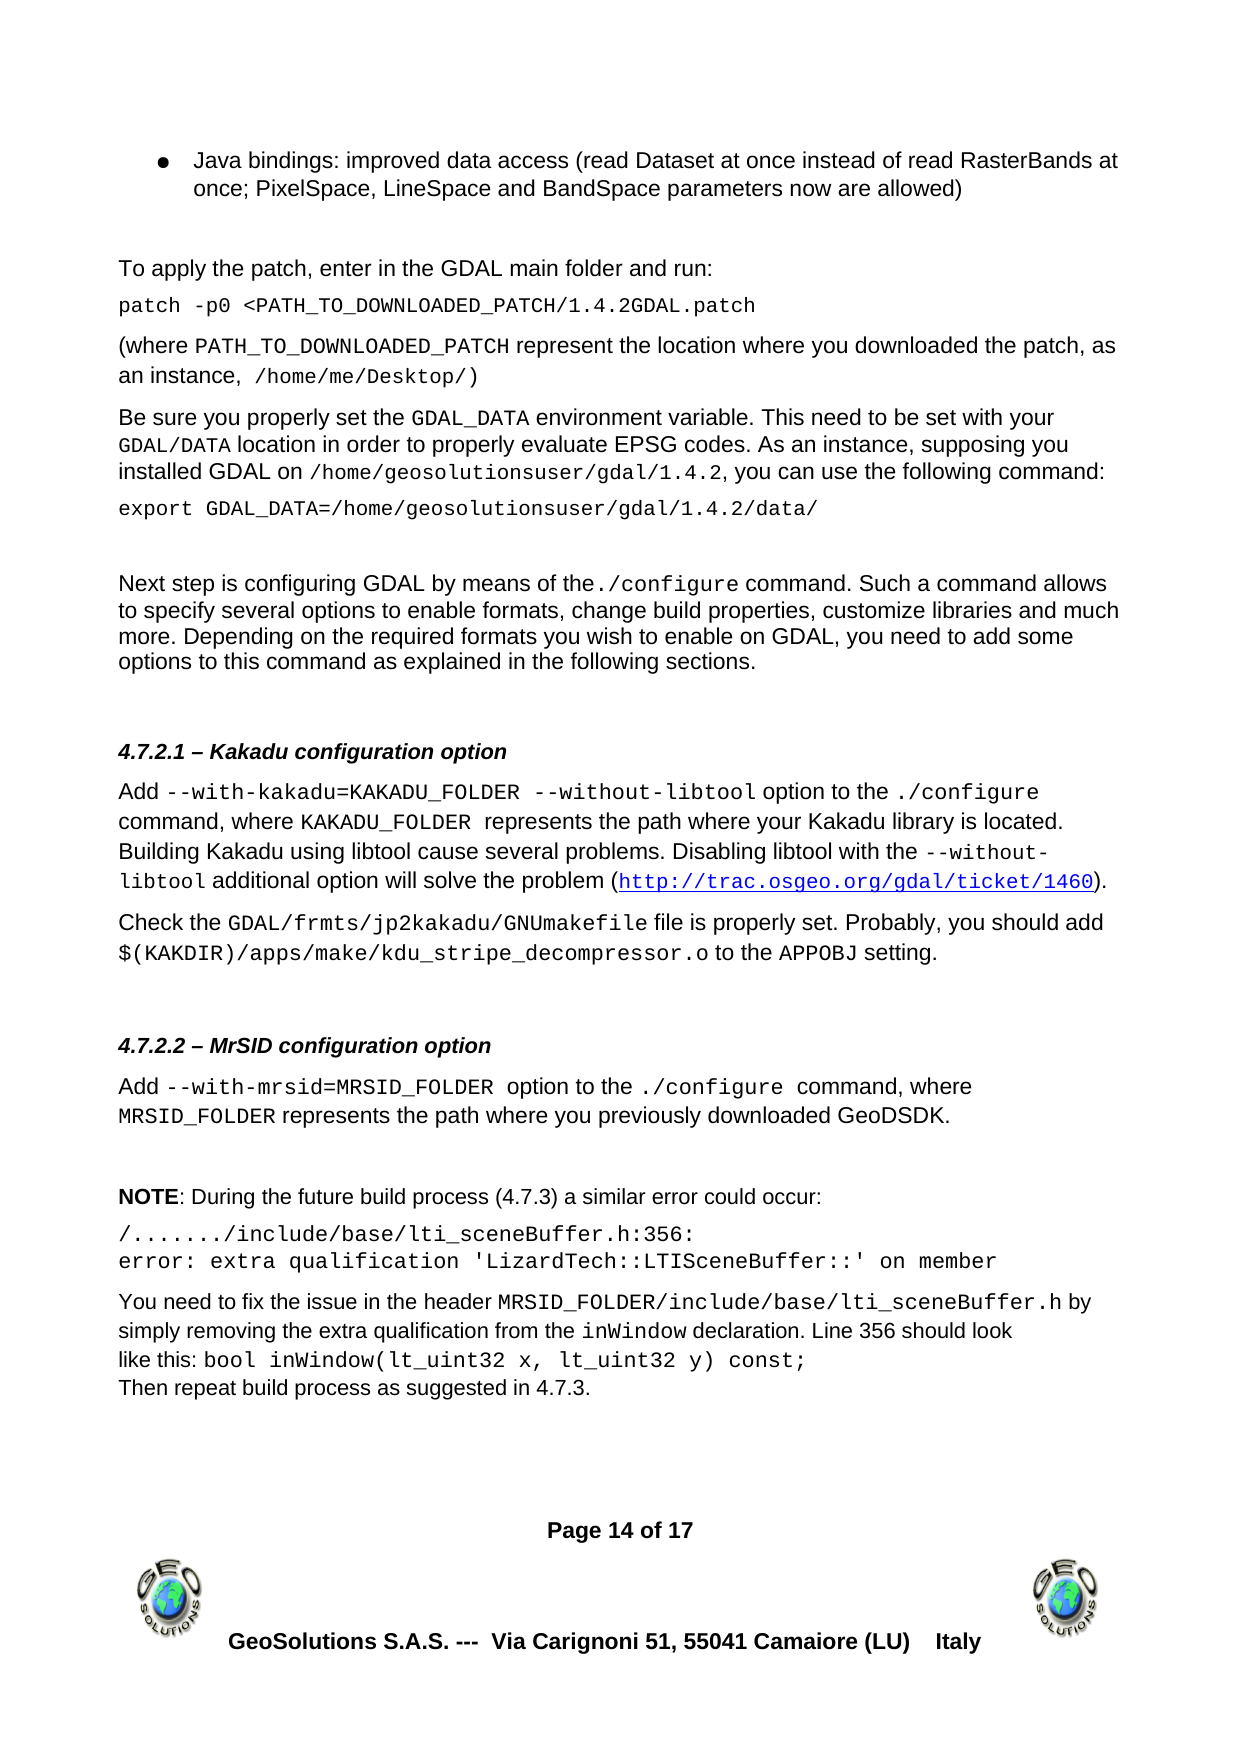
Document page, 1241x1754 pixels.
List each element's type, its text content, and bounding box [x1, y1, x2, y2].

text Add --with-mrsid=MRSID_FOLDER option to the ./configure command, where MRSID_FOLDER represents the path where you previously downloaded GeoDSDK. [118, 1073, 1122, 1131]
subtitle 4.7.2.1 – Kakadu configuration option [118, 739, 1122, 764]
text Add --with-kakadu=KAKADU_FOLDER --without-libtool option to the ./configure command, where KAKADU_FOLDER represents the path where your Kakadu library is located. Building Kakadu using libtool cause several problems. Disabling libtool with the --without-libtool additional option will solve the problem (http://trac.osgeo.org/gdal/ticket/1460). [118, 779, 1122, 895]
text Be sure you properly set the GDAL_DATA environment variable. This need to be set with your GDAL/DATA location in order to properly evaluate EPSG codes. As an instance, supposing you installed GDAL on /home/geosolutionsuser/gdal/1.4.2, you can use the following command: [118, 405, 1122, 486]
text patch -p0 <PATH_TO_DOWNLOADED_PATCH/1.4.2GDAL.patch [118, 295, 1122, 319]
picture [134, 1552, 205, 1641]
text export GDAL_DATA=/home/geosolutionsuser/gdal/1.4.2/data/ [118, 498, 1122, 521]
text NOTE: During the future build process (4.7.3) a similar error could occur: [118, 1185, 1122, 1209]
text To apply the patch, enter in the GDAL main folder and run: [118, 256, 1122, 281]
picture [1030, 1552, 1101, 1641]
text Next step is configuring GDAL by means of the./configure command. Such a command allows to specify several options to enable formats, change build properties, customize libraries and much more. Depending on the required formats you wish to enable on GDAL, you need to add some options to this command as explained in the following sections. [118, 571, 1122, 675]
text Check the GDAL/frmts/jp2kakadu/GNUmakefile file is properly set. Probably, you should add $(KAKDIR)/apps/make/kdu_stripe_decompressor.o to the APPOBJ setting. [118, 909, 1122, 966]
text (where PATH_TO_DOWNLOADED_PATCH represent the location where you downloaded the patch, as an instance, /home/me/Desktop/) [118, 333, 1122, 390]
text You need to fix the issue in the header MRSID_FOLDER/include/base/lti_sceneBuffer.h by simply removing the extra qualification from the inWindow declaration. Line 356 should look like this: bool inWindow(lt_uint32 x, lt_uint32 y) const; Then repeat build process as suggested in 4.7.3. [118, 1290, 1122, 1400]
text /......./include/base/lti_sceneBuffer.h:356: error: extra qualification 'LizardTech::LTISceneBuffer::' on member [118, 1223, 1122, 1276]
list Java bindings: improved data access (read Dataset at once instead of read RasterBands at once; PixelSpace, LineSpace and BandSpace parameters now are allowed) [156, 148, 1122, 201]
subtitle 4.7.2.2 – MrSID configuration option [118, 1034, 1122, 1058]
